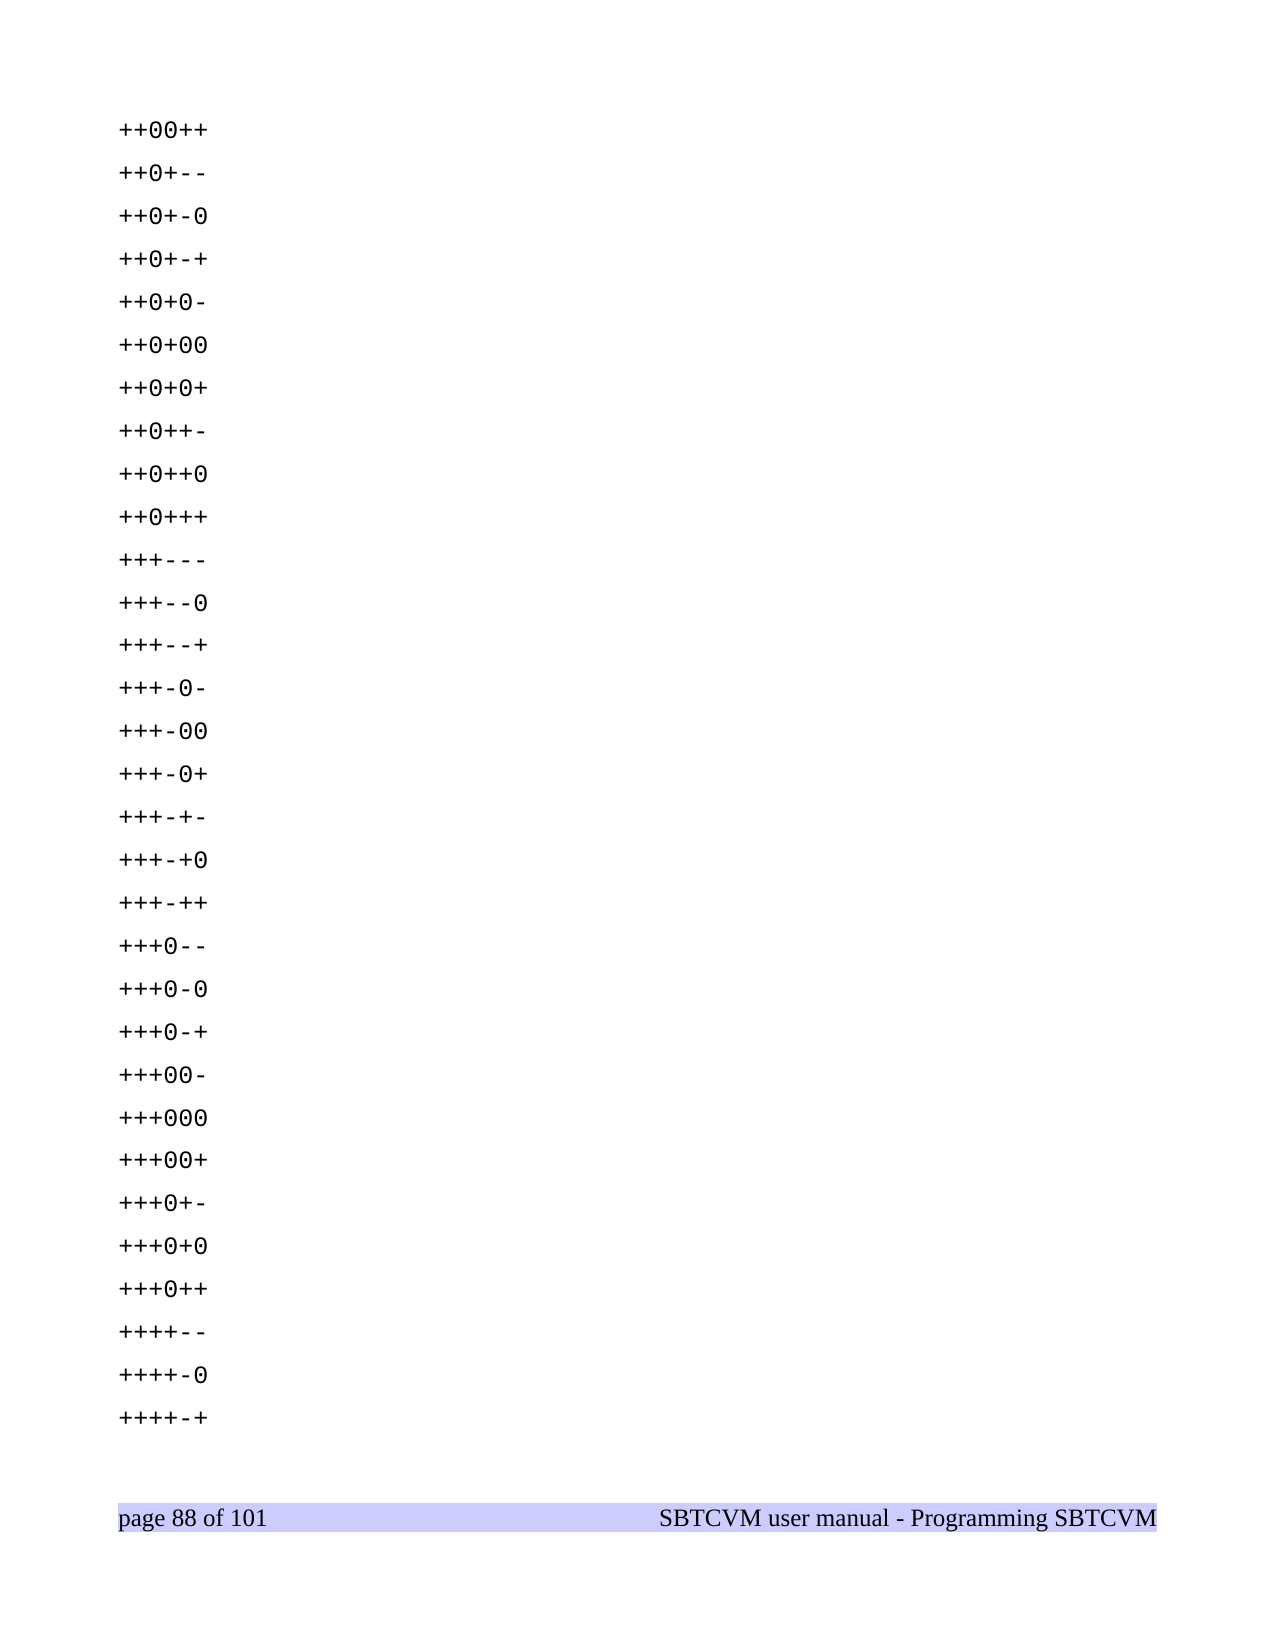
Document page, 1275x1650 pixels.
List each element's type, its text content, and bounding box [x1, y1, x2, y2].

text +++0+- [118, 1191, 1157, 1219]
text ++0+-0 [118, 204, 1157, 232]
text +++--+ [118, 633, 1157, 661]
text ++00++ [118, 118, 1157, 146]
text +++0-+ [118, 1019, 1157, 1048]
text ++0+-+ [118, 247, 1157, 275]
text +++00- [118, 1062, 1157, 1091]
text +++-+0 [118, 848, 1157, 876]
text +++--- [118, 547, 1157, 576]
text +++-++ [118, 891, 1157, 919]
text +++0++ [118, 1277, 1157, 1305]
text +++-00 [118, 719, 1157, 747]
text +++--0 [118, 590, 1157, 618]
text +++000 [118, 1105, 1157, 1133]
text ++0+0- [118, 290, 1157, 318]
text ++++-- [118, 1320, 1157, 1348]
text ++0+00 [118, 333, 1157, 361]
text ++++-+ [118, 1406, 1157, 1434]
text ++0+0+ [118, 376, 1157, 404]
text ++0++- [118, 418, 1157, 447]
text ++++-0 [118, 1363, 1157, 1391]
text +++-+- [118, 805, 1157, 833]
text ++0++0 [118, 461, 1157, 490]
text +++00+ [118, 1148, 1157, 1176]
text +++0-- [118, 933, 1157, 962]
text +++-0- [118, 676, 1157, 704]
text +++0+0 [118, 1234, 1157, 1262]
text +++0-0 [118, 976, 1157, 1005]
text +++-0+ [118, 762, 1157, 790]
text ++0+-- [118, 161, 1157, 189]
text ++0+++ [118, 504, 1157, 533]
